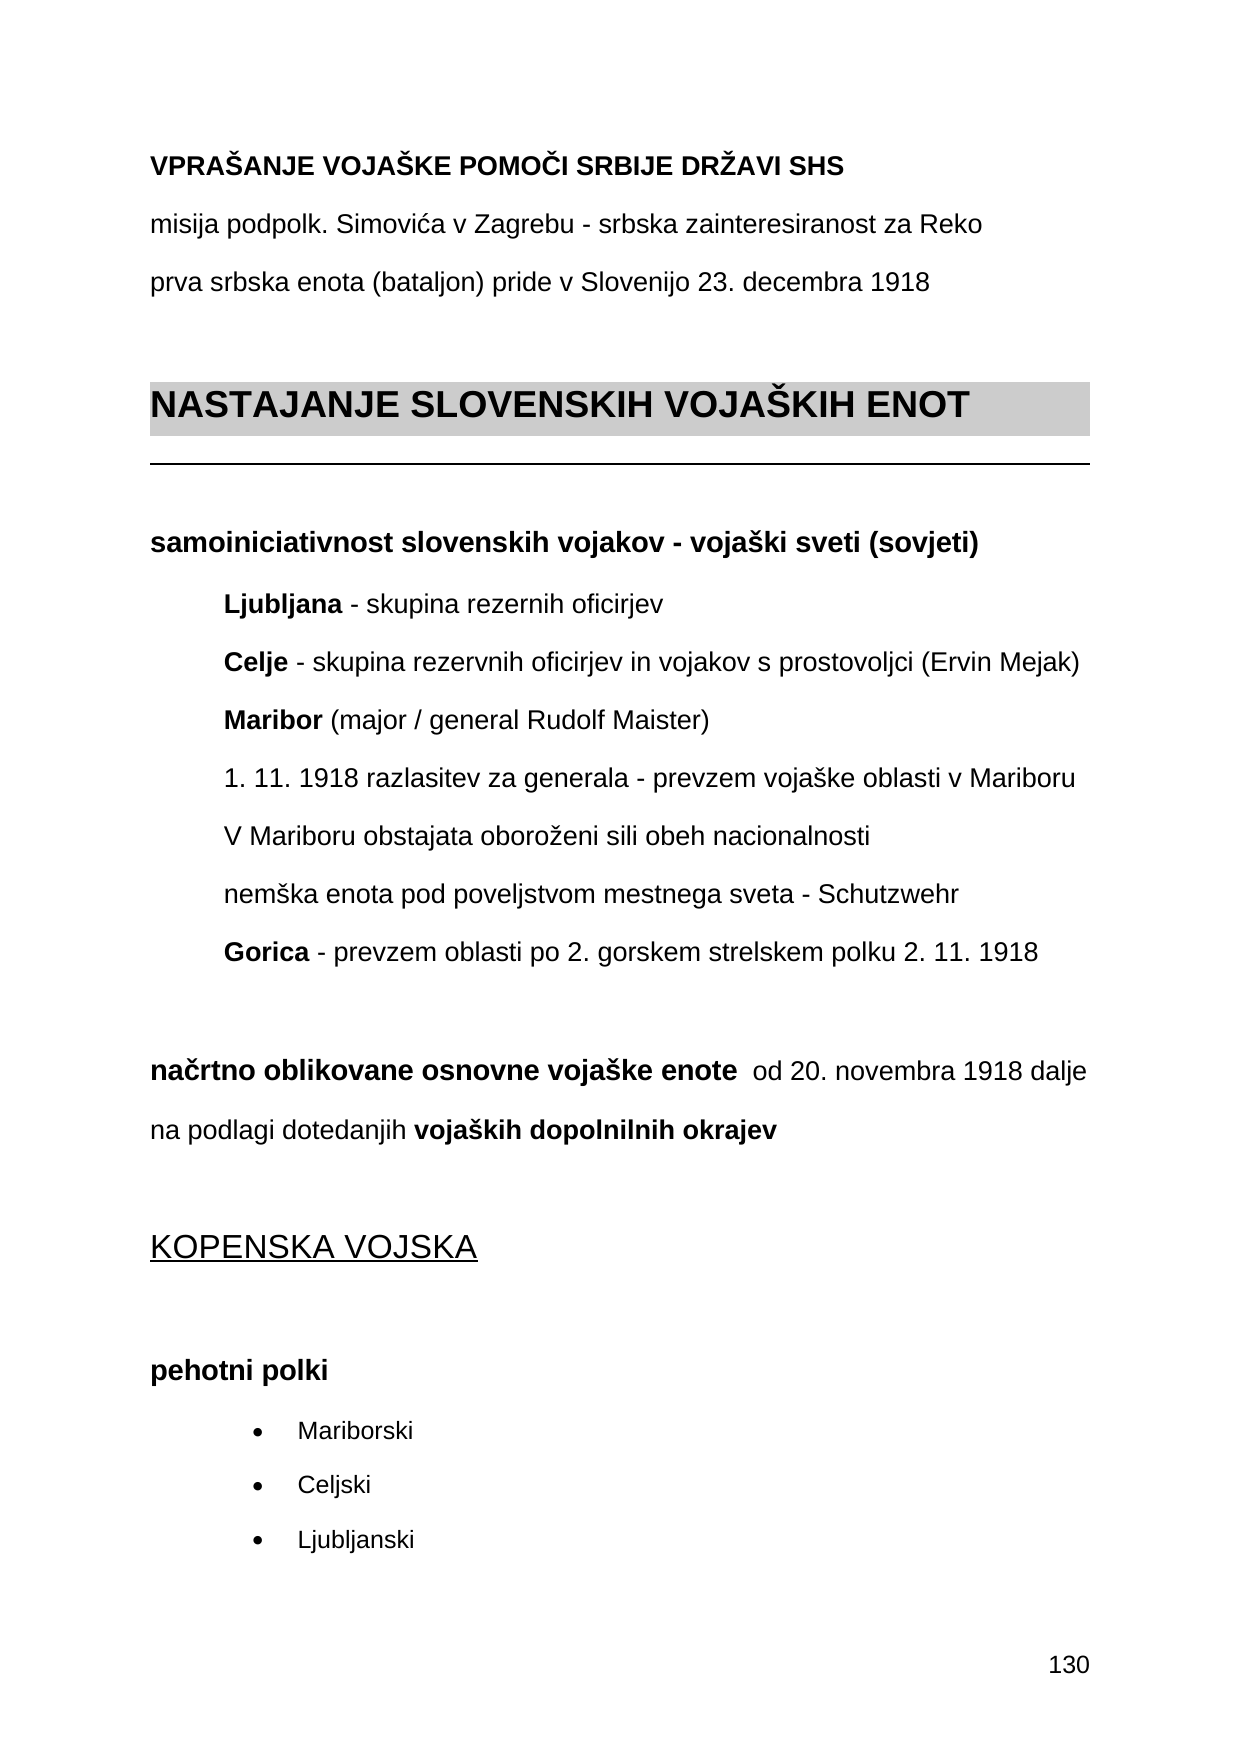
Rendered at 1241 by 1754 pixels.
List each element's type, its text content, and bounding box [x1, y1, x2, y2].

text samoiniciativnost slovenskih vojakov - vojaški sveti (sovjeti) [150, 525, 1090, 567]
text prva srbska enota (bataljon) pride v Slovenijo 23. decembra 1918 [150, 266, 1090, 305]
text nemška enota pod poveljstvom mestnega sveta - Schutzwehr [224, 878, 1090, 917]
text Maribor (major / general Rudolf Maister) [224, 704, 1090, 743]
text Celje - skupina rezervnih oficirjev in vojakov s prostovoljci (Ervin Mejak) [224, 646, 1090, 684]
text KOPENSKA VOJSKA [150, 1226, 1090, 1274]
text VPRAŠANJE VOJAŠKE POMOČI SRBIJE DRŽAVI SHS [150, 150, 1090, 189]
text 1. 11. 1918 razlasitev za generala - prevzem vojaške oblasti v Mariboru [224, 762, 1090, 801]
text NASTAJANJE SLOVENSKIH VOJAŠKIH ENOT [150, 382, 1090, 436]
text Ljubljana - skupina rezernih oficirjev [224, 588, 1090, 626]
text načrtno oblikovane osnovne vojaške enote od 20. novembra 1918 dalje na podlagi dotedanjih vojaških dopolnilnih okrajev [150, 1053, 1090, 1153]
list Mariborski [253, 1416, 1090, 1452]
text Gorica - prevzem oblasti po 2. gorskem strelskem polku 2. 11. 1918 [224, 936, 1090, 975]
text pehotni polki [150, 1353, 1090, 1395]
list Celjski [253, 1470, 1090, 1506]
text misija podpolk. Simovića v Zagrebu - srbska zainteresiranost za Reko [150, 208, 1090, 247]
list Ljubljanski [253, 1524, 1090, 1561]
text V Mariboru obstajata oboroženi sili obeh nacionalnosti [224, 820, 1090, 859]
